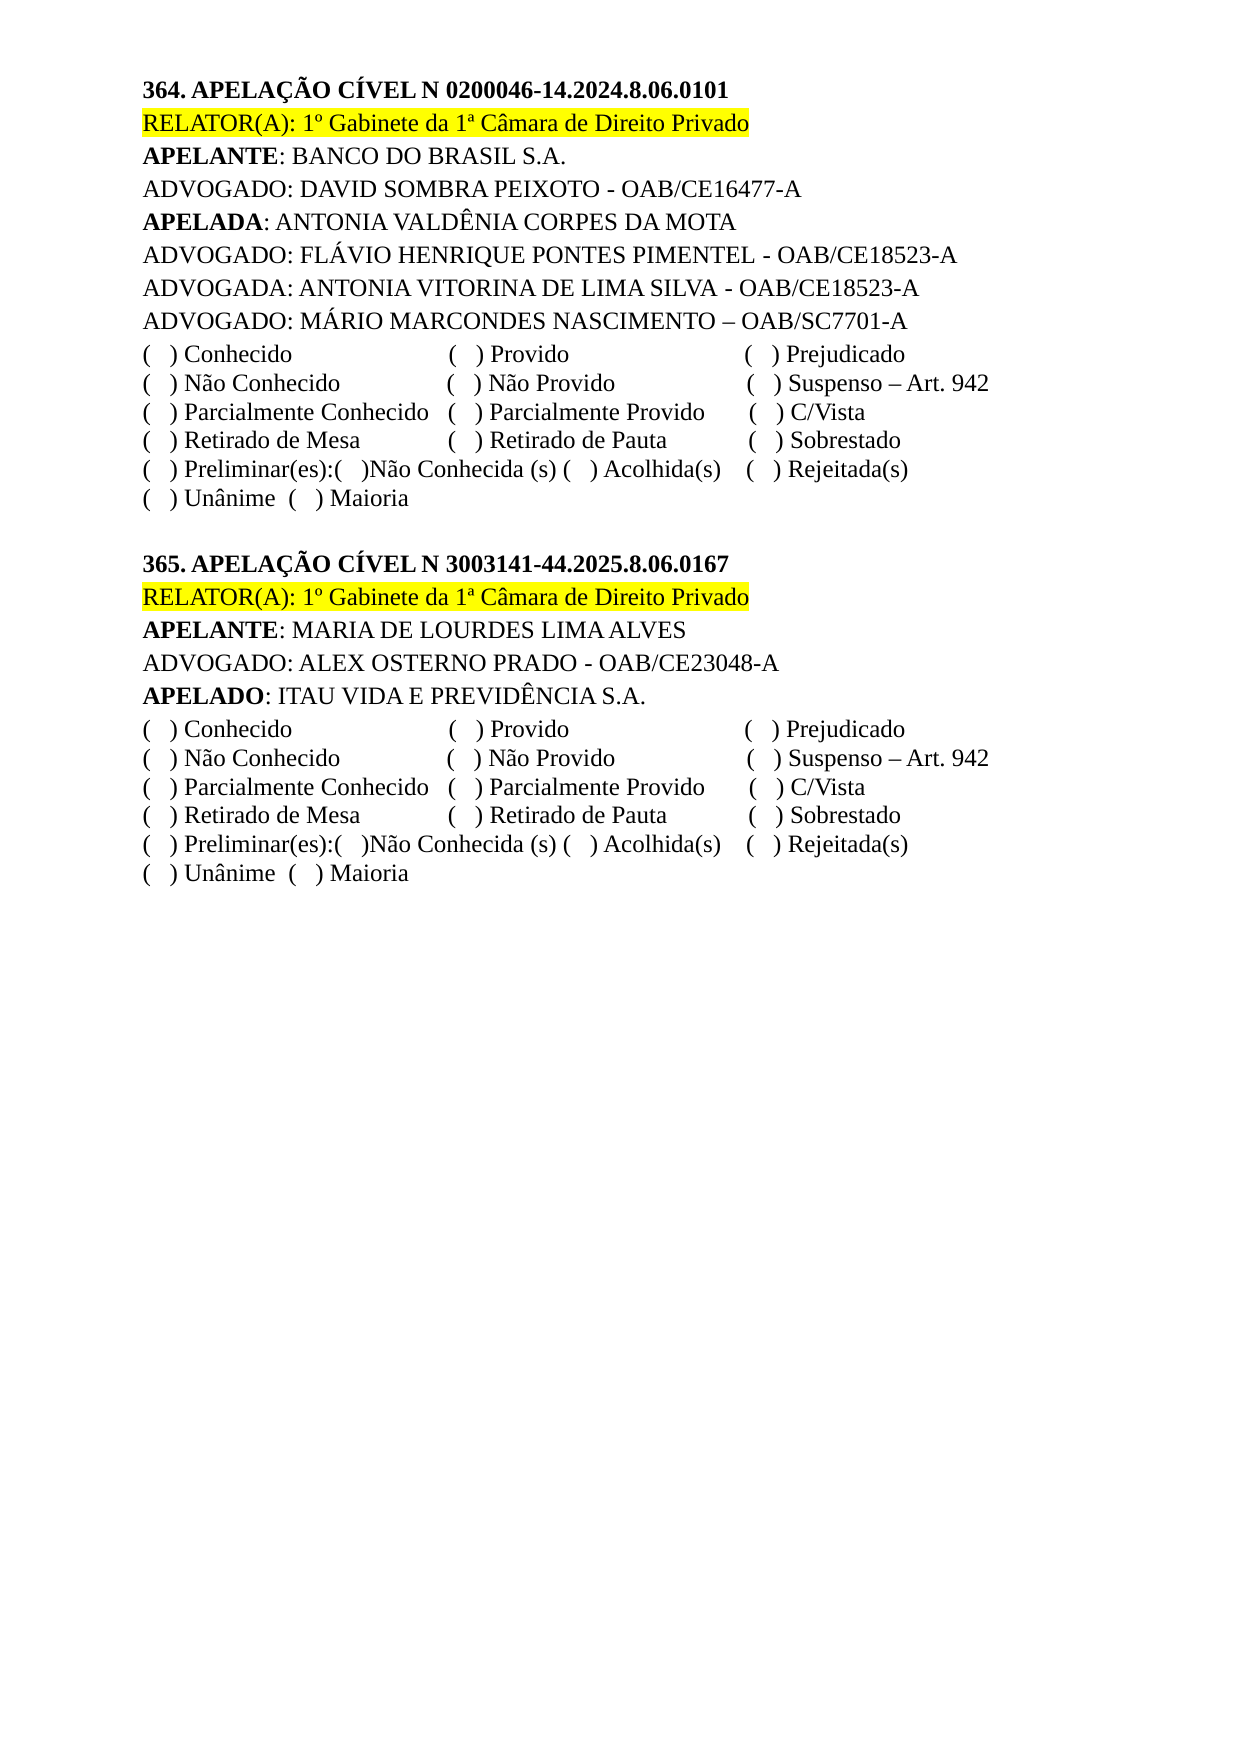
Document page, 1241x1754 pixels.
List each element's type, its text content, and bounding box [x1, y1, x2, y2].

text ( ) Unânime ( ) Maioria 365. APELAÇÃO CÍVEL N 3003141-44.2025.8.06.0167 RELATOR(A): 1º Gabinete da 1ª Câmara de Direito Privado APELANTE: MARIA DE LOURDES LIMA ALVES ADVOGADO: ALEX OSTERNO PRADO - OAB/CE23048-A APELADO: ITAU VIDA E PREVIDÊNCIA S.A. [142, 483, 1141, 710]
text ( ) Não Conhecido ( ) Não Provido ( ) Suspenso – Art. 942 [142, 368, 1158, 397]
text ( ) Parcialmente Conhecido ( ) Parcialmente Provido ( ) C/Vista [142, 397, 1158, 425]
text ( ) Não Conhecido ( ) Não Provido ( ) Suspenso – Art. 942 [142, 743, 1158, 772]
text ( ) Unânime ( ) Maioria [142, 858, 1141, 953]
text ( ) Parcialmente Conhecido ( ) Parcialmente Provido ( ) C/Vista [142, 772, 1158, 800]
text ( ) Preliminar(es):( )Não Conhecida (s) ( ) Acolhida(s) ( ) Rejeitada(s) [142, 829, 1158, 858]
text 364. APELAÇÃO CÍVEL N 0200046-14.2024.8.06.0101 RELATOR(A): 1º Gabinete da 1ª Câmara de Direito Privado APELANTE: BANCO DO BRASIL S.A. ADVOGADO: DAVID SOMBRA PEIXOTO - OAB/CE16477-A APELADA: ANTONIA VALDÊNIA CORPES DA MOTA ADVOGADO: FLÁVIO HENRIQUE PONTES PIMENTEL - OAB/CE18523-A ADVOGADA: ANTONIA VITORINA DE LIMA SILVA - OAB/CE18523-A ADVOGADO: MÁRIO MARCONDES NASCIMENTO – OAB/SC7701-A [142, 75, 1141, 335]
text ( ) Preliminar(es):( )Não Conhecida (s) ( ) Acolhida(s) ( ) Rejeitada(s) [142, 454, 1158, 483]
text ( ) Retirado de Mesa ( ) Retirado de Pauta ( ) Sobrestado [142, 800, 1158, 829]
text ( ) Conhecido ( ) Provido ( ) Prejudicado [142, 714, 1141, 743]
text ( ) Conhecido ( ) Provido ( ) Prejudicado [142, 339, 1141, 368]
text ( ) Retirado de Mesa ( ) Retirado de Pauta ( ) Sobrestado [142, 425, 1158, 454]
